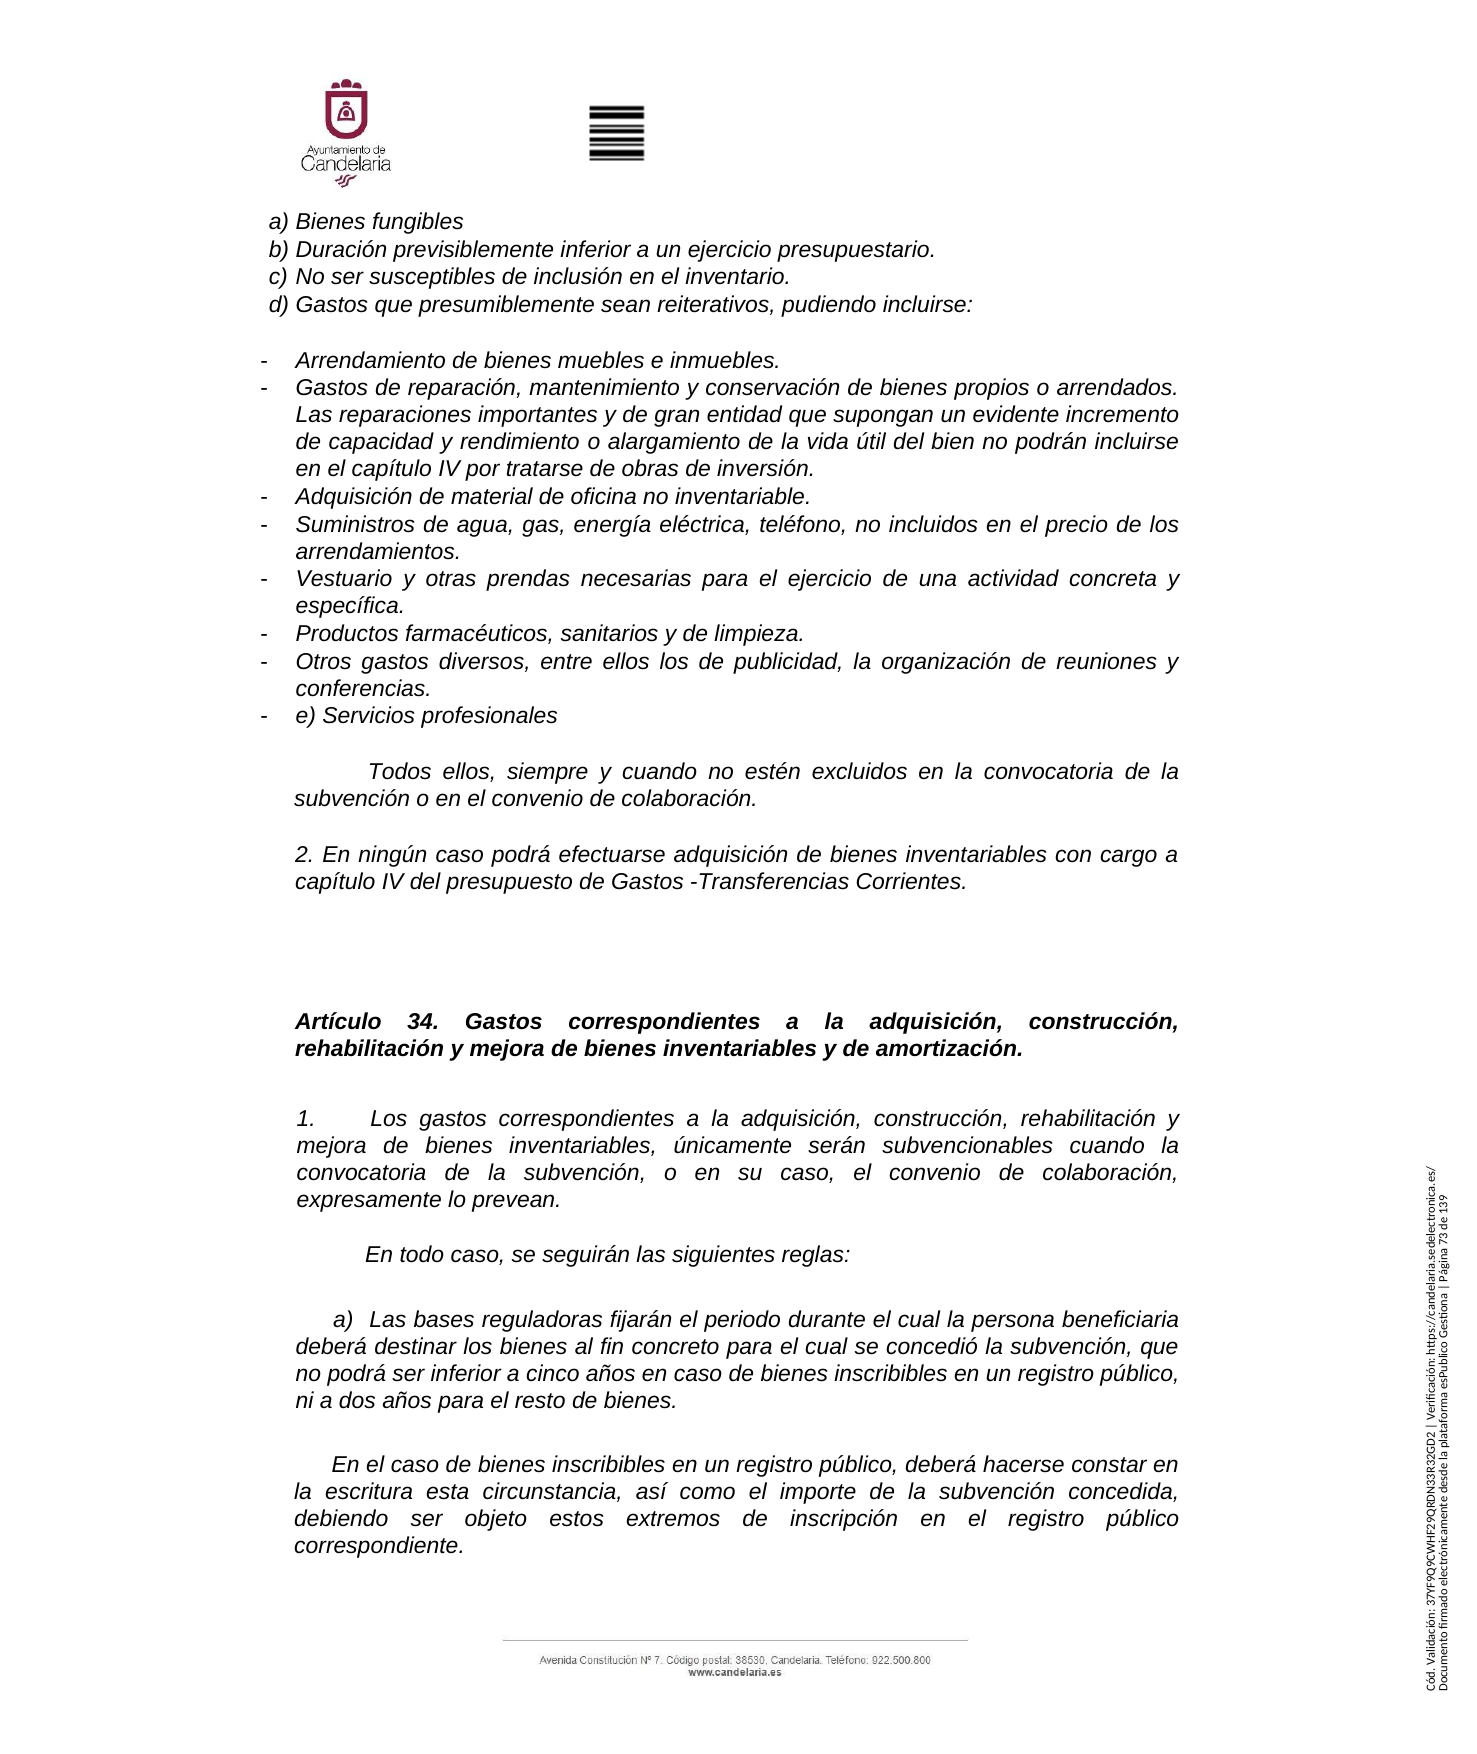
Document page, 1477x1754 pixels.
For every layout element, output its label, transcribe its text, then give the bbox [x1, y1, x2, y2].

list Los gastos correspondientes a la adquisición, construcción, rehabilitación y mejora de bienes inventariables, únicamente serán subvencionables cuando la convocatoria de la subvención, o en su caso, el convenio de colaboración, expresamente lo prevean. [296, 1104, 1182, 1212]
list Adquisición de material de oficina no inventariable. [260, 483, 1182, 509]
text 2. En ningún caso podrá efectuarse adquisición de bienes inventariables con cargo a capítulo IV del presupuesto de Gastos -Transferencias Corrientes. [295, 841, 1182, 894]
list Gastos que presumiblemente sean reiterativos, pudiendo incluirse: [268, 291, 1182, 317]
list No ser susceptibles de inclusión en el inventario. [268, 263, 1182, 289]
list Las bases reguladoras fijarán el periodo durante el cual la persona beneficiaria deberá destinar los bienes al fin concreto para el cual se concedió la subvención, que no podrá ser inferior a cinco años en caso de bienes inscribibles en un registro público, ni a dos años para el resto de bienes. [295, 1306, 1182, 1413]
list Gastos de reparación, mantenimiento y conservación de bienes propios o arrendados. Las reparaciones importantes y de gran entidad que supongan un evidente incremento de capacidad y rendimiento o alargamiento de la vida útil del bien no podrán incluirse en el capítulo IV por tratarse de obras de inversión. [260, 374, 1182, 482]
list Bienes fungibles [268, 208, 1182, 234]
list e) Servicios profesionales [260, 702, 1182, 729]
list Otros gastos diversos, entre ellos los de publicidad, la organización de reuniones y conferencias. [260, 648, 1182, 701]
list Vestuario y otras prendas necesarias para el ejercicio de una actividad concreta y específica. [260, 565, 1182, 619]
text En el caso de bienes inscribibles en un registro público, deberá hacerse constar en la escritura esta circunstancia, así como el importe de la subvención concedida, debiendo ser objeto estos extremos de inscripción en el registro público correspondiente. [294, 1451, 1182, 1558]
text Todos ellos, siempre y cuando no estén excluidos en la convocatoria de la subvención o en el convenio de colaboración. [294, 758, 1182, 811]
list Duración previsiblemente inferior a un ejercicio presupuestario. [268, 236, 1182, 262]
text En todo caso, se seguirán las siguientes reglas: [294, 1241, 1182, 1268]
list Arrendamiento de bienes muebles e inmuebles. [260, 347, 1182, 373]
list Suministros de agua, gas, energía eléctrica, teléfono, no incluidos en el precio de los arrendamientos. [260, 511, 1182, 564]
text Artículo 34. Gastos correspondientes a la adquisición, construcción, rehabilitación y mejora de bienes inventariables y de amortización. [295, 1008, 1182, 1061]
list Productos farmacéuticos, sanitarios y de limpieza. [260, 620, 1182, 646]
